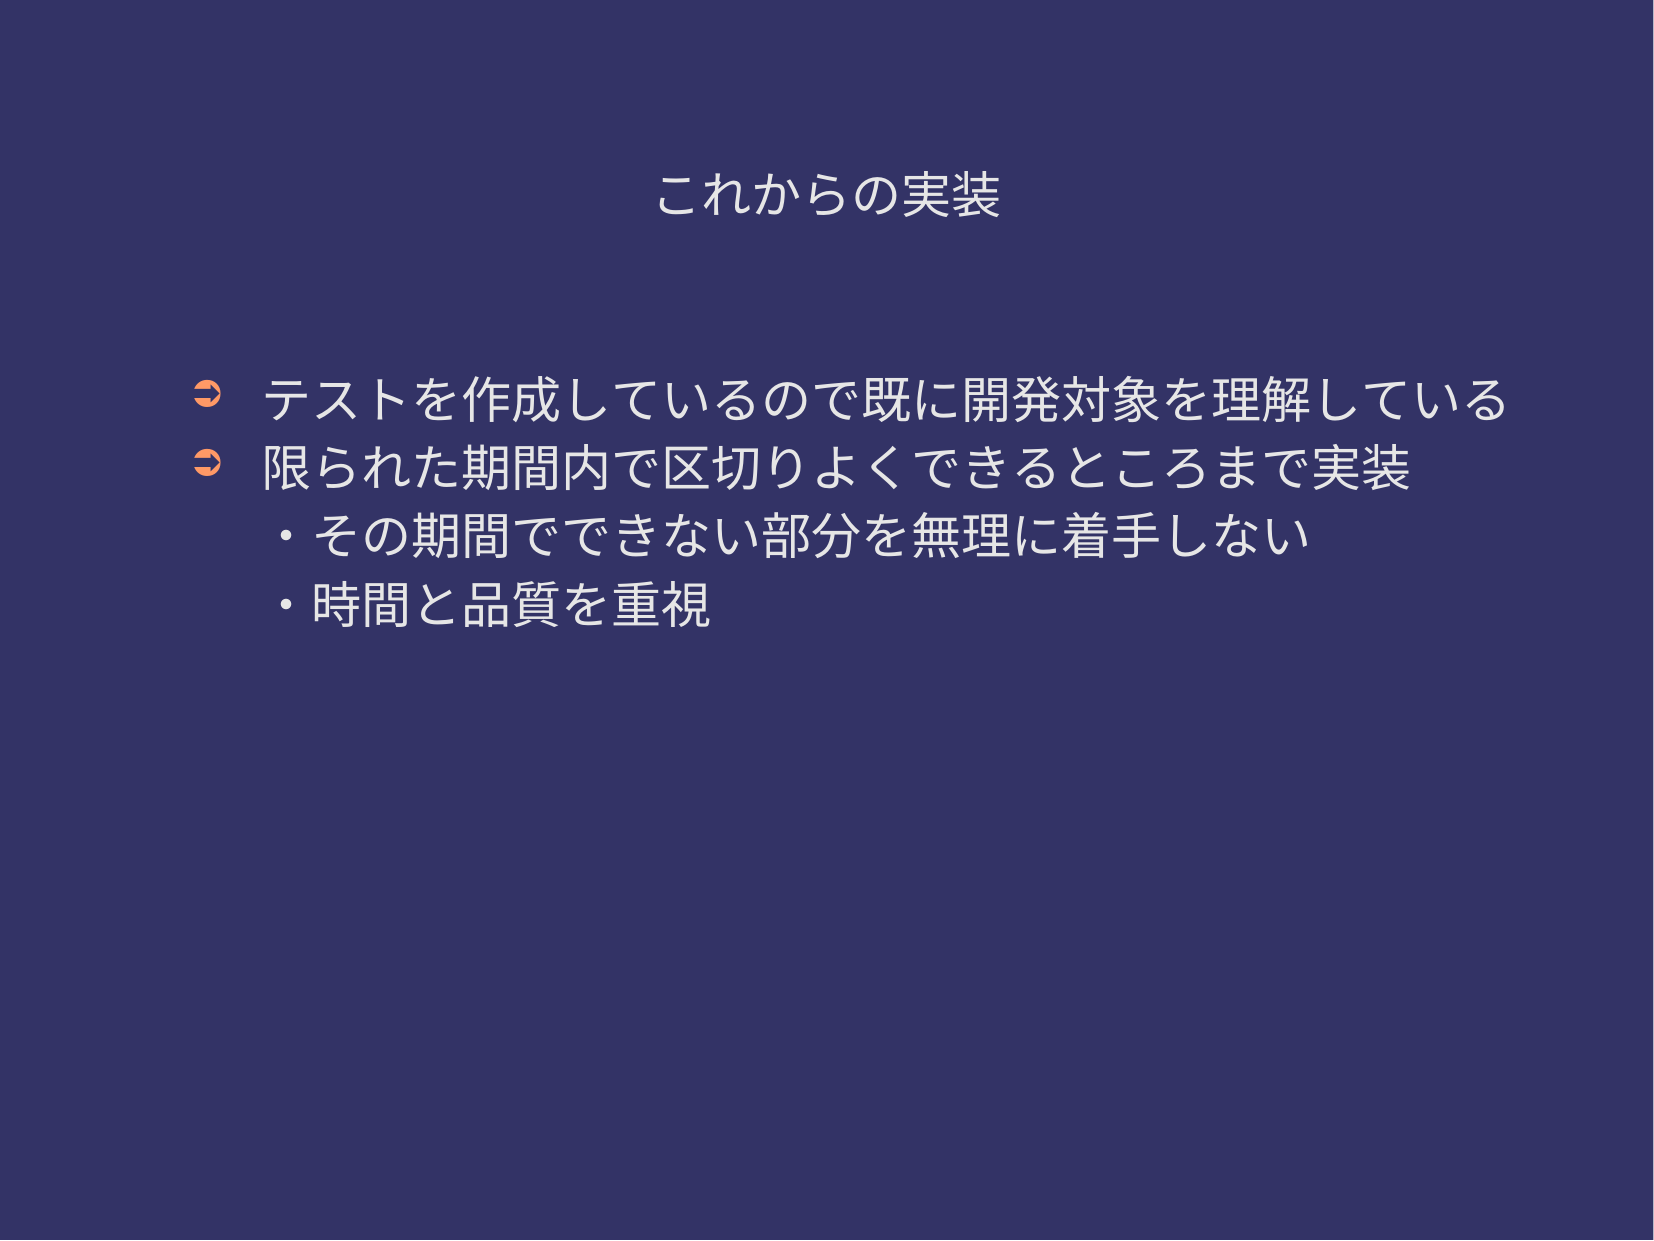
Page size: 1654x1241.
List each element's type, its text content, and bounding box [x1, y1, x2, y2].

title これからの実装 [118, 90, 1536, 298]
list テストを作成しているので既に開発対象を理解している 限られた期間内で区切りよくできるところまで実装 ・その期間でできない部分を無理に着手しない ・時間と品質を重視 [178, 364, 1570, 1147]
